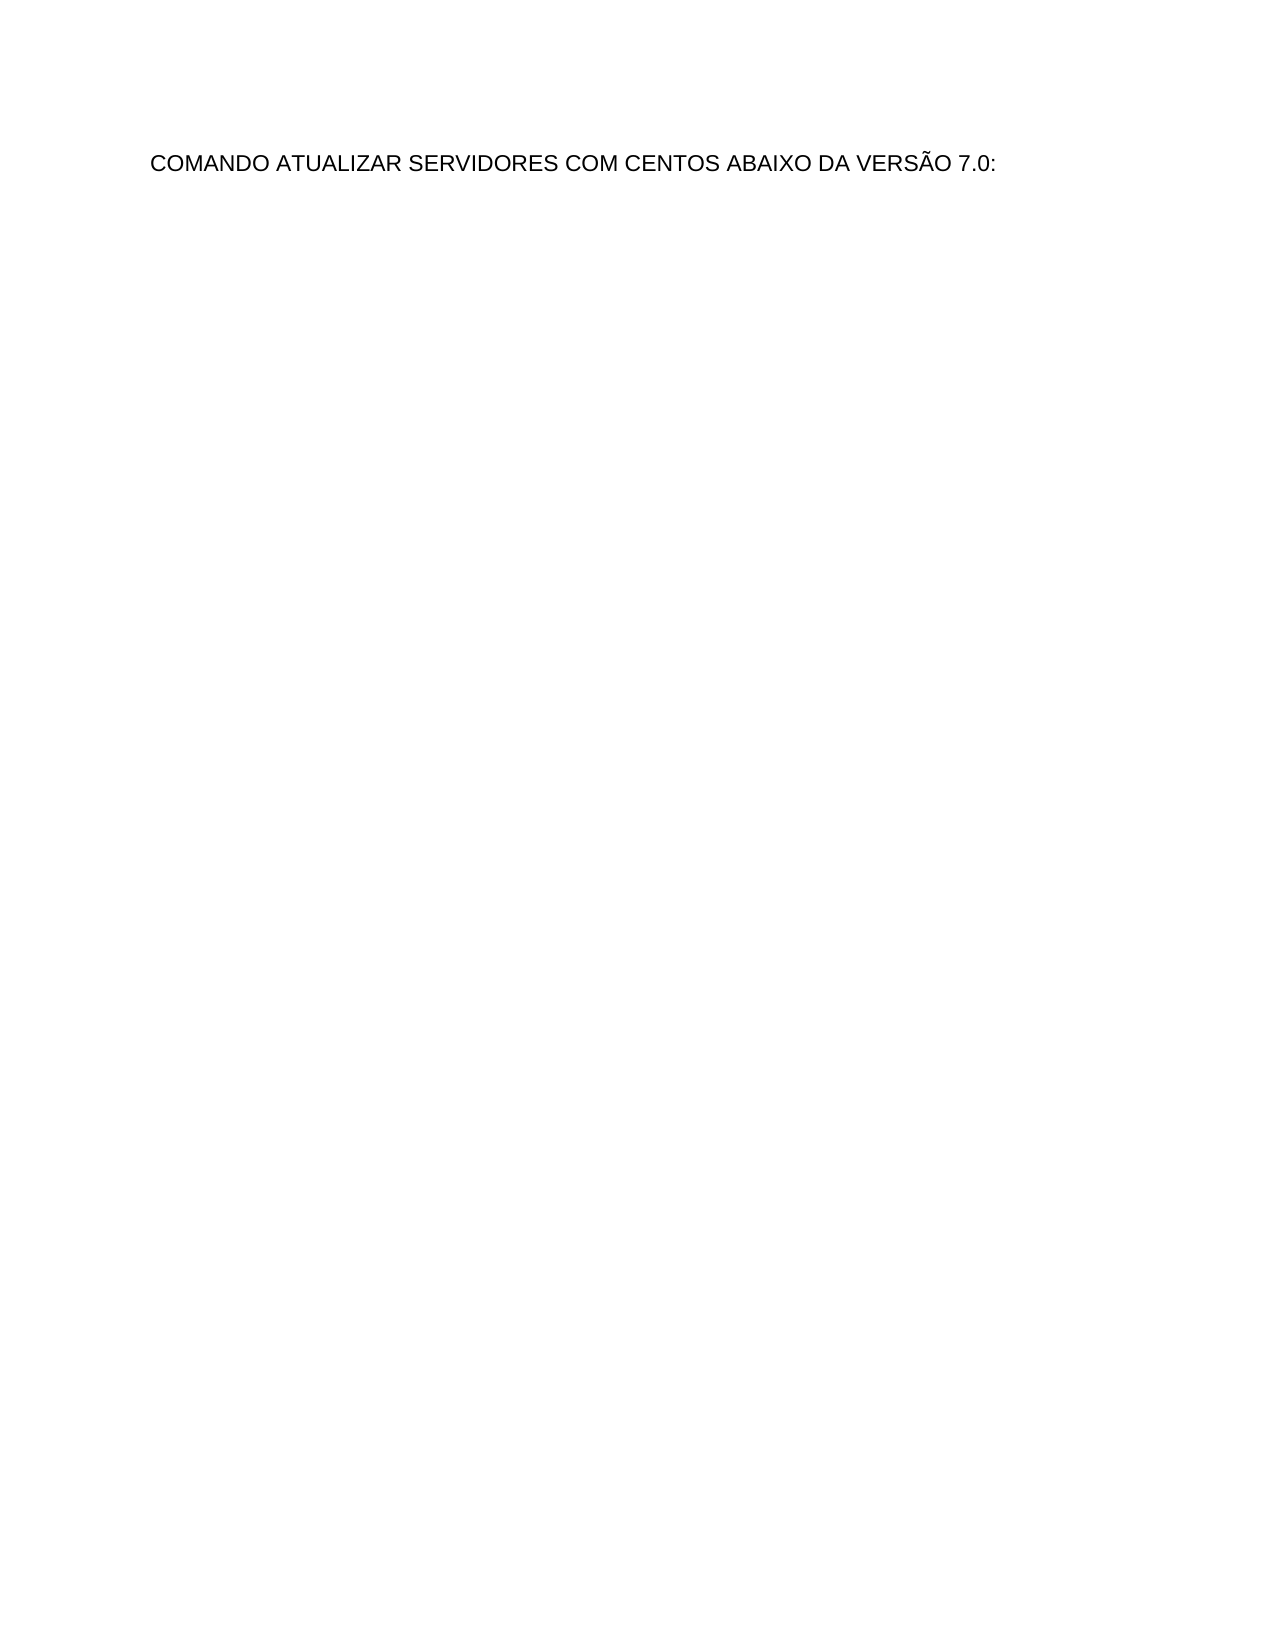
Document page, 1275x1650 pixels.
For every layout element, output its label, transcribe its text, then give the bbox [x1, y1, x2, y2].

text COMANDO ATUALIZAR SERVIDORES COM CENTOS ABAIXO DA VERSÃO 7.0: [150, 150, 1125, 176]
